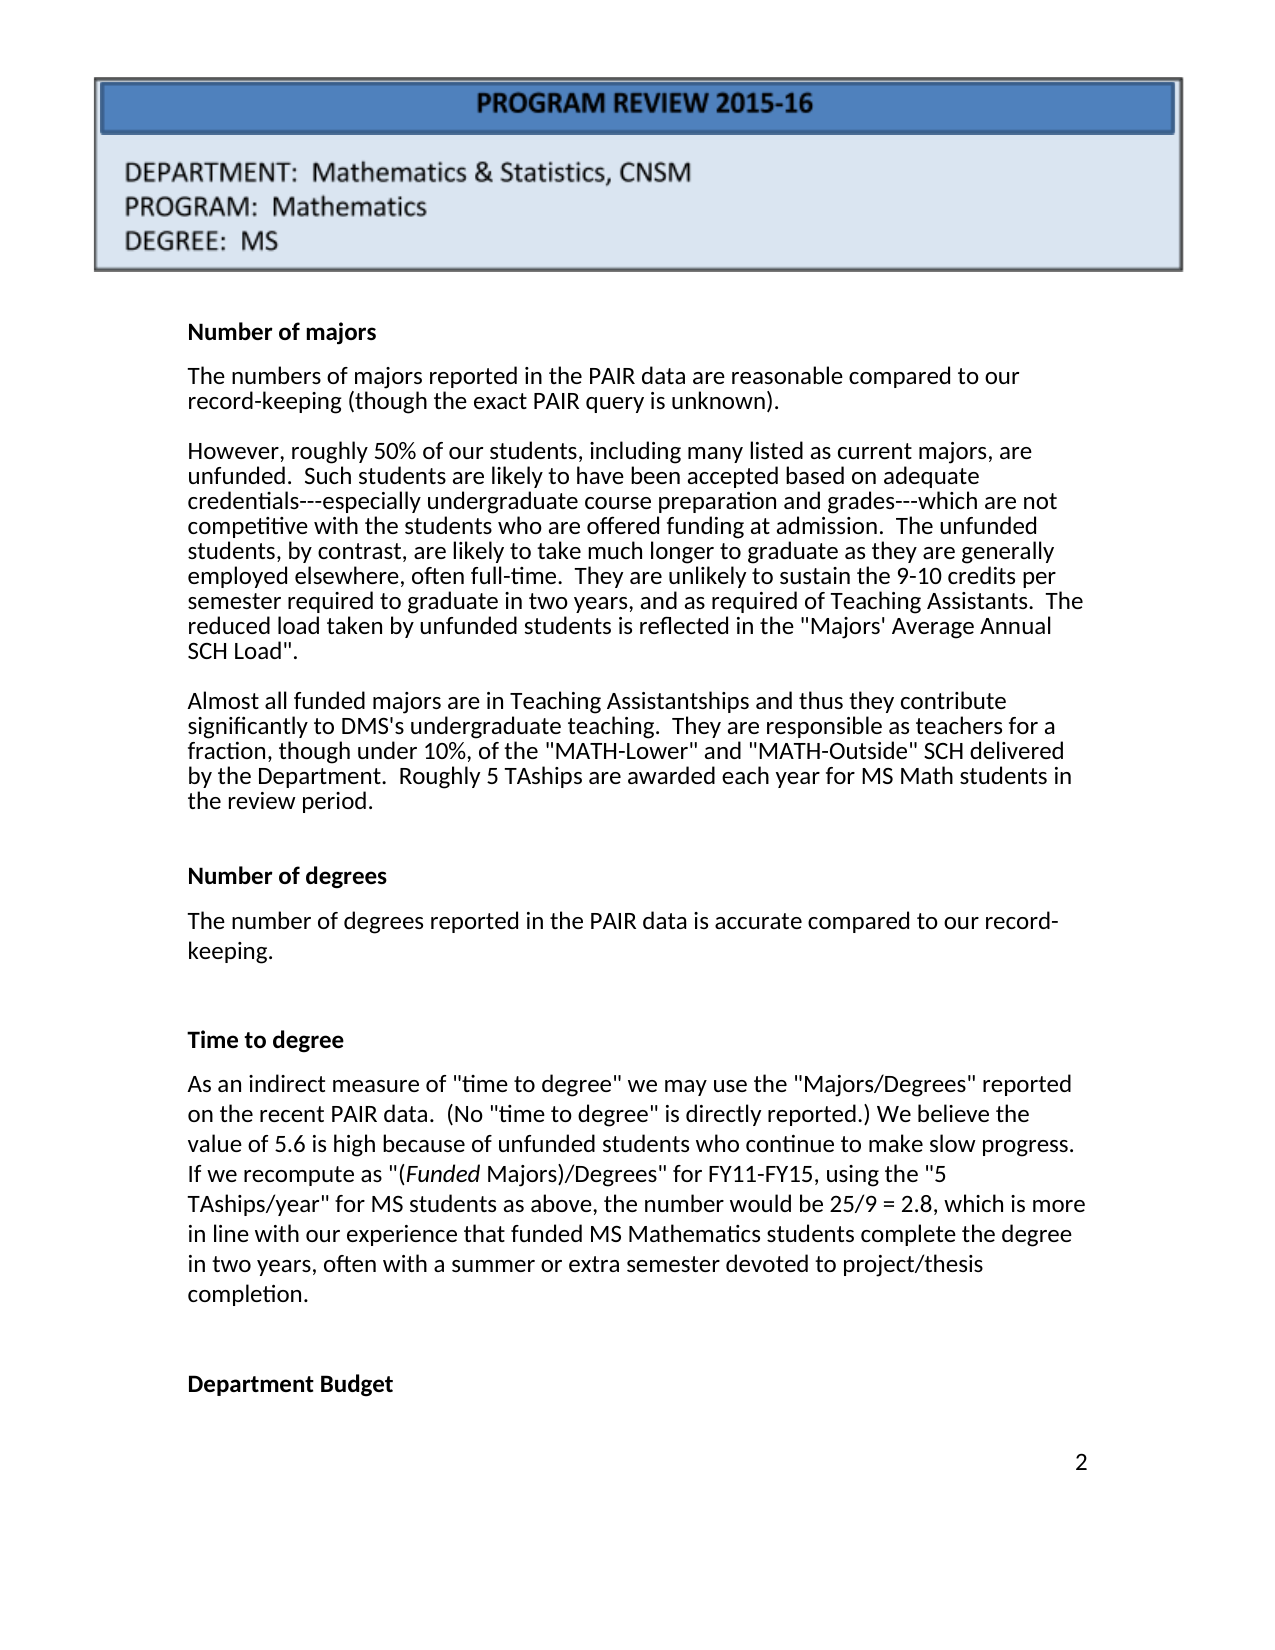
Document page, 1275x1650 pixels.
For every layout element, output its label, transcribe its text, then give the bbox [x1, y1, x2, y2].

text The number of degrees reported in the PAIR data is accurate compared to our record-keeping. [187, 910, 1087, 965]
picture [93, 77, 1184, 272]
text However, roughly 50% of our students, including many listed as current majors, are unfunded. Such students are likely to have been accepted based on adequate credentials---especially undergraduate course preparation and grades---which are not competitive with the students who are offered funding at admission. The unfunded students, by contrast, are likely to take much longer to graduate as they are generally employed elsewhere, often full-time. They are unlikely to sustain the 9-10 credits per semester required to graduate in two years, and as required of Teaching Assistants. The reduced load taken by unfunded students is reflected in the "Majors' Average Annual SCH Load". [187, 441, 1087, 666]
text Almost all funded majors are in Teaching Assistantships and thus they contribute significantly to DMS's undergraduate teaching. They are responsible as teachers for a fraction, though under 10%, of the "MATH-Lower" and "MATH-Outside" SCH delivered by the Department. Roughly 5 TAships are awarded each year for MS Math students in the review period. [187, 691, 1087, 816]
text Department Budget [187, 1373, 1087, 1398]
text Time to degree [187, 1029, 1087, 1054]
text As an indirect measure of "time to degree" we may use the "Majors/Degrees" reported on the recent PAIR data. (No "time to degree" is directly reported.) We believe the value of 5.6 is high because of unfunded students who continue to make slow progress. If we recompute as "(Funded Majors)/Degrees" for FY11-FY15, using the "5 TAships/year" for MS students as above, the number would be 25/9 = 2.8, which is more in line with our experience that funded MS Mathematics students complete the degree in two years, often with a summer or extra semester devoted to project/thesis completion. [187, 1074, 1087, 1309]
text The numbers of majors reported in the PAIR data are reasonable compared to our record-keeping (though the exact PAIR query is unknown). [187, 366, 1087, 416]
text Number of majors [187, 321, 1087, 346]
text Number of degrees [187, 866, 1087, 891]
